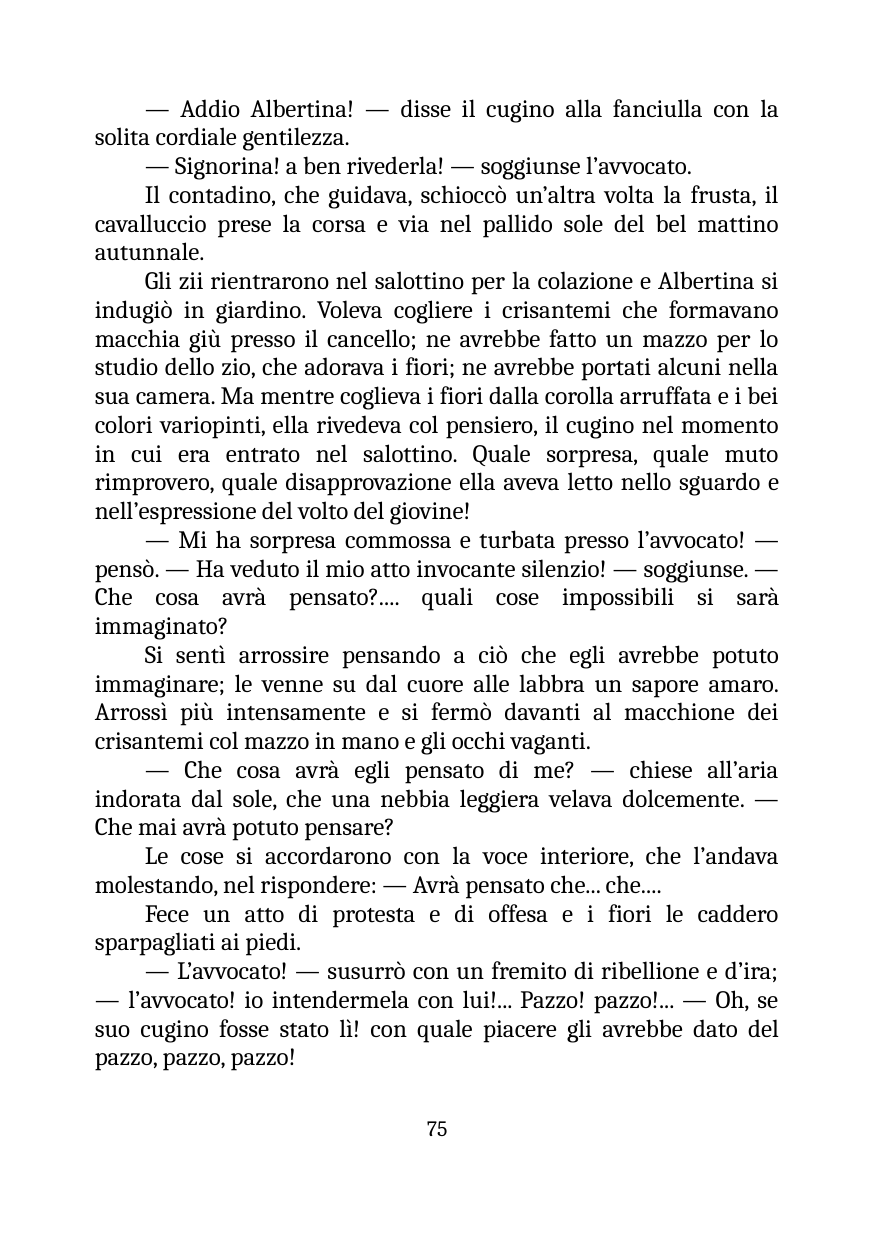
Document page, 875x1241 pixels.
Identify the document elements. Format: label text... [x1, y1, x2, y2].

text — Signorina! a ben rivederla! — soggiunse l’avvocato. [94, 152, 779, 181]
text — Addio Albertina! — disse il cugino alla fanciulla con la solita cordiale gentilezza. [94, 94, 779, 152]
text — L’avvocato! — susurrò con un fremito di ribellione e d’ira; — l’avvocato! io intendermela con lui!... Pazzo! pazzo!... — Oh, se suo cugino fosse stato lì! con quale piacere gli avrebbe dato del pazzo, pazzo, pazzo! [94, 957, 779, 1072]
text Gli zii rientrarono nel salottino per la colazione e Albertina si indugiò in giardino. Voleva cogliere i crisantemi che formavano macchia giù presso il cancello; ne avrebbe fatto un mazzo per lo studio dello zio, che adorava i fiori; ne avrebbe portati alcuni nella sua camera. Ma mentre coglieva i fiori dalla corolla arruffata e i bei colori variopinti, ella rivedeva col pensiero, il cugino nel momento in cui era entrato nel salottino. Quale sorpresa, quale muto rimprovero, quale disapprovazione ella aveva letto nello sguardo e nell’espressione del volto del giovine! [94, 267, 779, 526]
text Il contadino, che guidava, schioccò un’altra volta la frusta, il cavalluccio prese la corsa e via nel pallido sole del bel mattino autunnale. [94, 181, 779, 267]
text Fece un atto di protesta e di offesa e i fiori le caddero sparpagliati ai piedi. [94, 899, 779, 957]
text — Che cosa avrà egli pensato di me? — chiese all’aria indorata dal sole, che una nebbia leggiera velava dolcemente. — Che mai avrà potuto pensare? [94, 756, 779, 842]
text — Mi ha sorpresa commossa e turbata presso l’avvocato! — pensò. — Ha veduto il mio atto invocante silenzio! — soggiunse. — Che cosa avrà pensato?.... quali cose impossibili si sarà immaginato? [94, 526, 779, 641]
text Le cose si accordarono con la voce interiore, che l’andava molestando, nel rispondere: — Avrà pensato che... che.... [94, 842, 779, 899]
text Si sentì arrossire pensando a ciò che egli avrebbe potuto immaginare; le venne su dal cuore alle labbra un sapore amaro. Arrossì più intensamente e si fermò davanti al macchione dei crisantemi col mazzo in mano e gli occhi vaganti. [94, 641, 779, 756]
